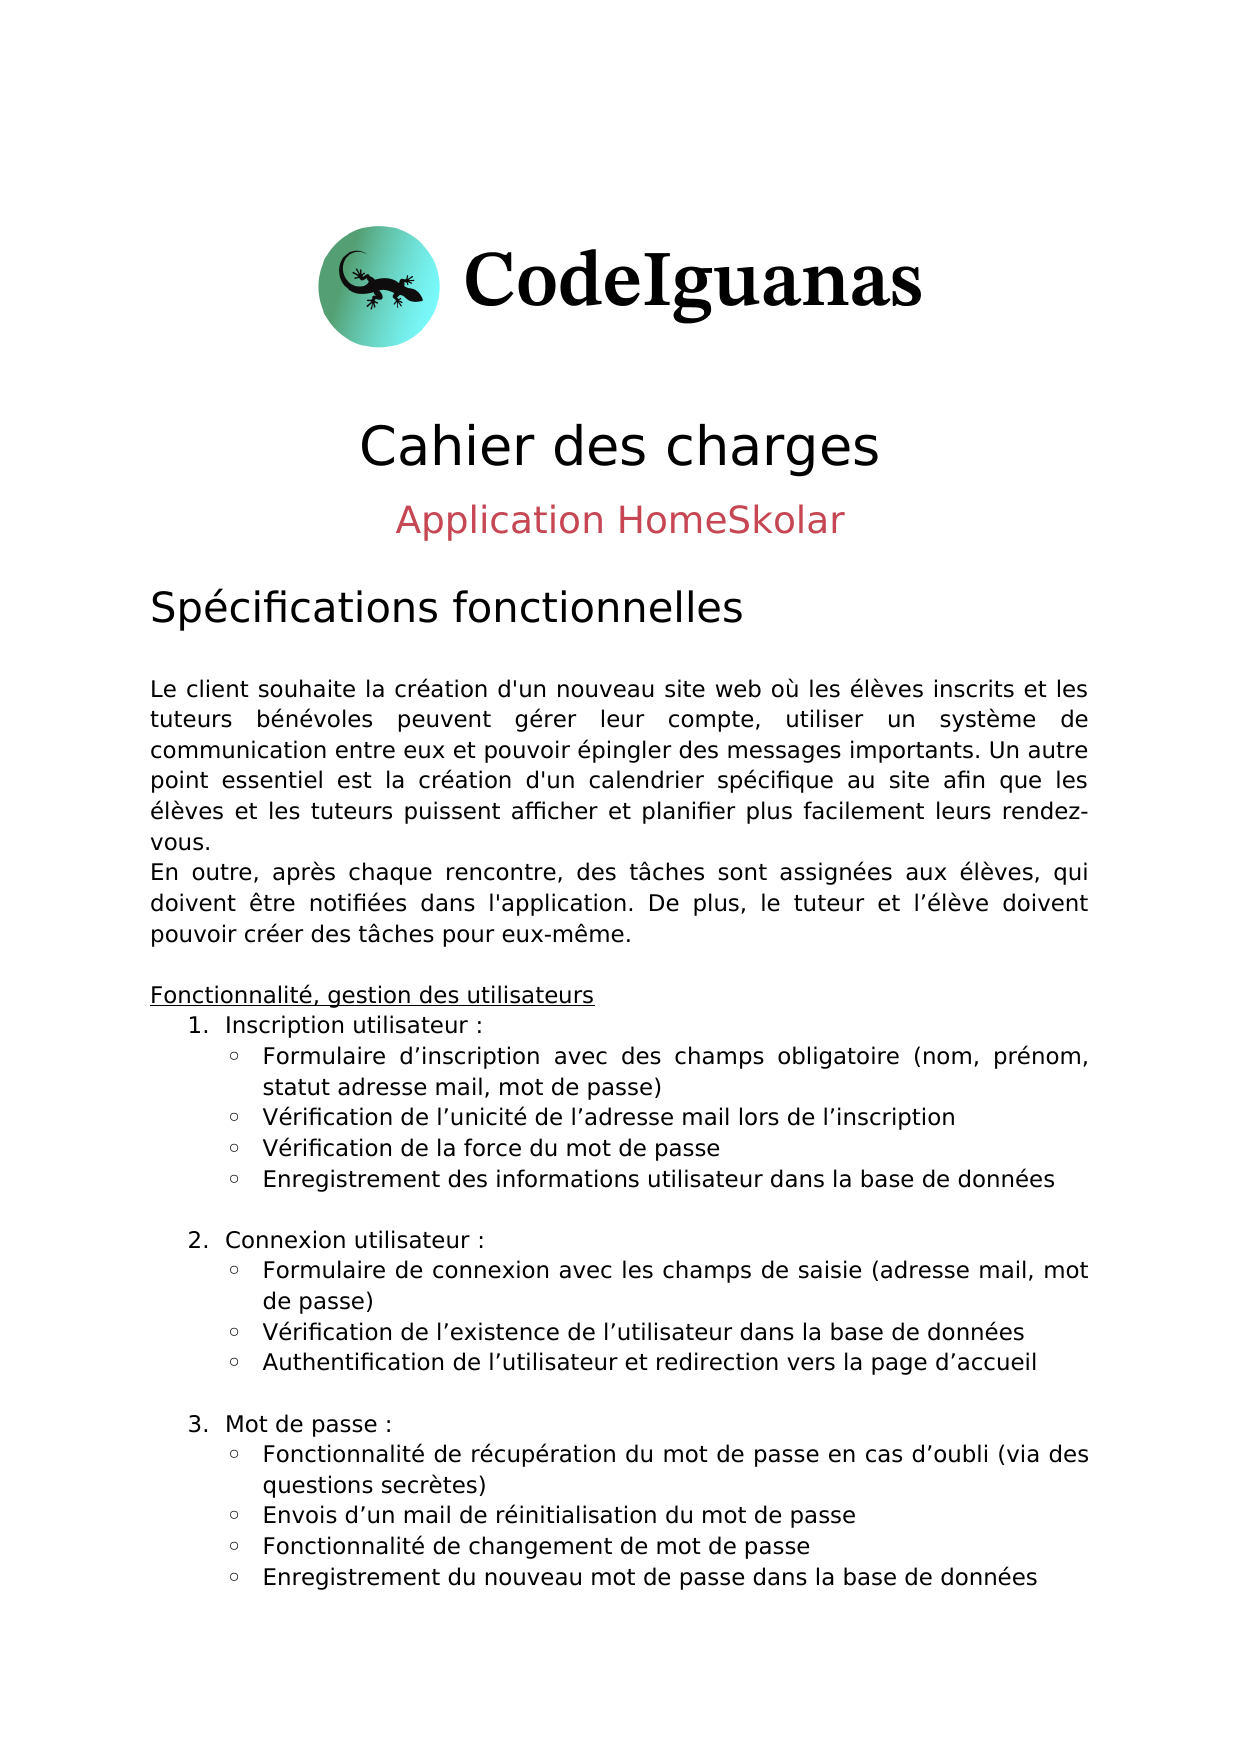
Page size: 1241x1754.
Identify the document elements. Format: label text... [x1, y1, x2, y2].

list Vérification de l’existence de l’utilisateur dans la base de données [225, 1319, 1090, 1346]
text En outre, après chaque rencontre, des tâches sont assignées aux élèves, qui doivent être notifiées dans l'application. De plus, le tuteur et l’élève doivent pouvoir créer des tâches pour eux-même. [150, 859, 1090, 947]
picture [150, 150, 1091, 411]
text Fonctionnalité, gestion des utilisateurs [150, 982, 1090, 1009]
list Formulaire d’inscription avec des champs obligatoire (nom, prénom, statut adresse mail, mot de passe) [225, 1043, 1090, 1101]
title Cahier des charges [150, 415, 1090, 478]
list Mot de passe : [187, 1411, 1090, 1437]
list Authentification de l’utilisateur et redirection vers la page d’accueil [225, 1349, 1090, 1376]
subtitle Spécifications fonctionnelles [150, 584, 1090, 633]
list Inscription utilisateur : [187, 1013, 1090, 1039]
list Vérification de l’unicité de l’adresse mail lors de l’inscription [225, 1104, 1090, 1131]
list Fonctionnalité de changement de mot de passe [225, 1533, 1090, 1560]
list Enregistrement du nouveau mot de passe dans la base de données [225, 1564, 1090, 1591]
list Envois d’un mail de réinitialisation du mot de passe [225, 1503, 1090, 1529]
list Fonctionnalité de récupération du mot de passe en cas d’oubli (via des questions secrètes) [225, 1441, 1090, 1499]
list Connexion utilisateur : [187, 1227, 1090, 1254]
text Le client souhaite la création d'un nouveau site web où les élèves inscrits et les tuteurs bénévoles peuvent gérer leur compte, utiliser un système de communication entre eux et pouvoir épingler des messages importants. Un autre point essentiel est la création d'un calendrier spécifique au site afin que les élèves et les tuteurs puissent afficher et planifier plus facilement leurs rendez-vous. [150, 676, 1090, 856]
list Vérification de la force du mot de passe [225, 1135, 1090, 1162]
list Enregistrement des informations utilisateur dans la base de données [225, 1166, 1090, 1192]
list Formulaire de connexion avec les champs de saisie (adresse mail, mot de passe) [225, 1258, 1090, 1315]
subtitle Application HomeSkolar [150, 499, 1090, 542]
